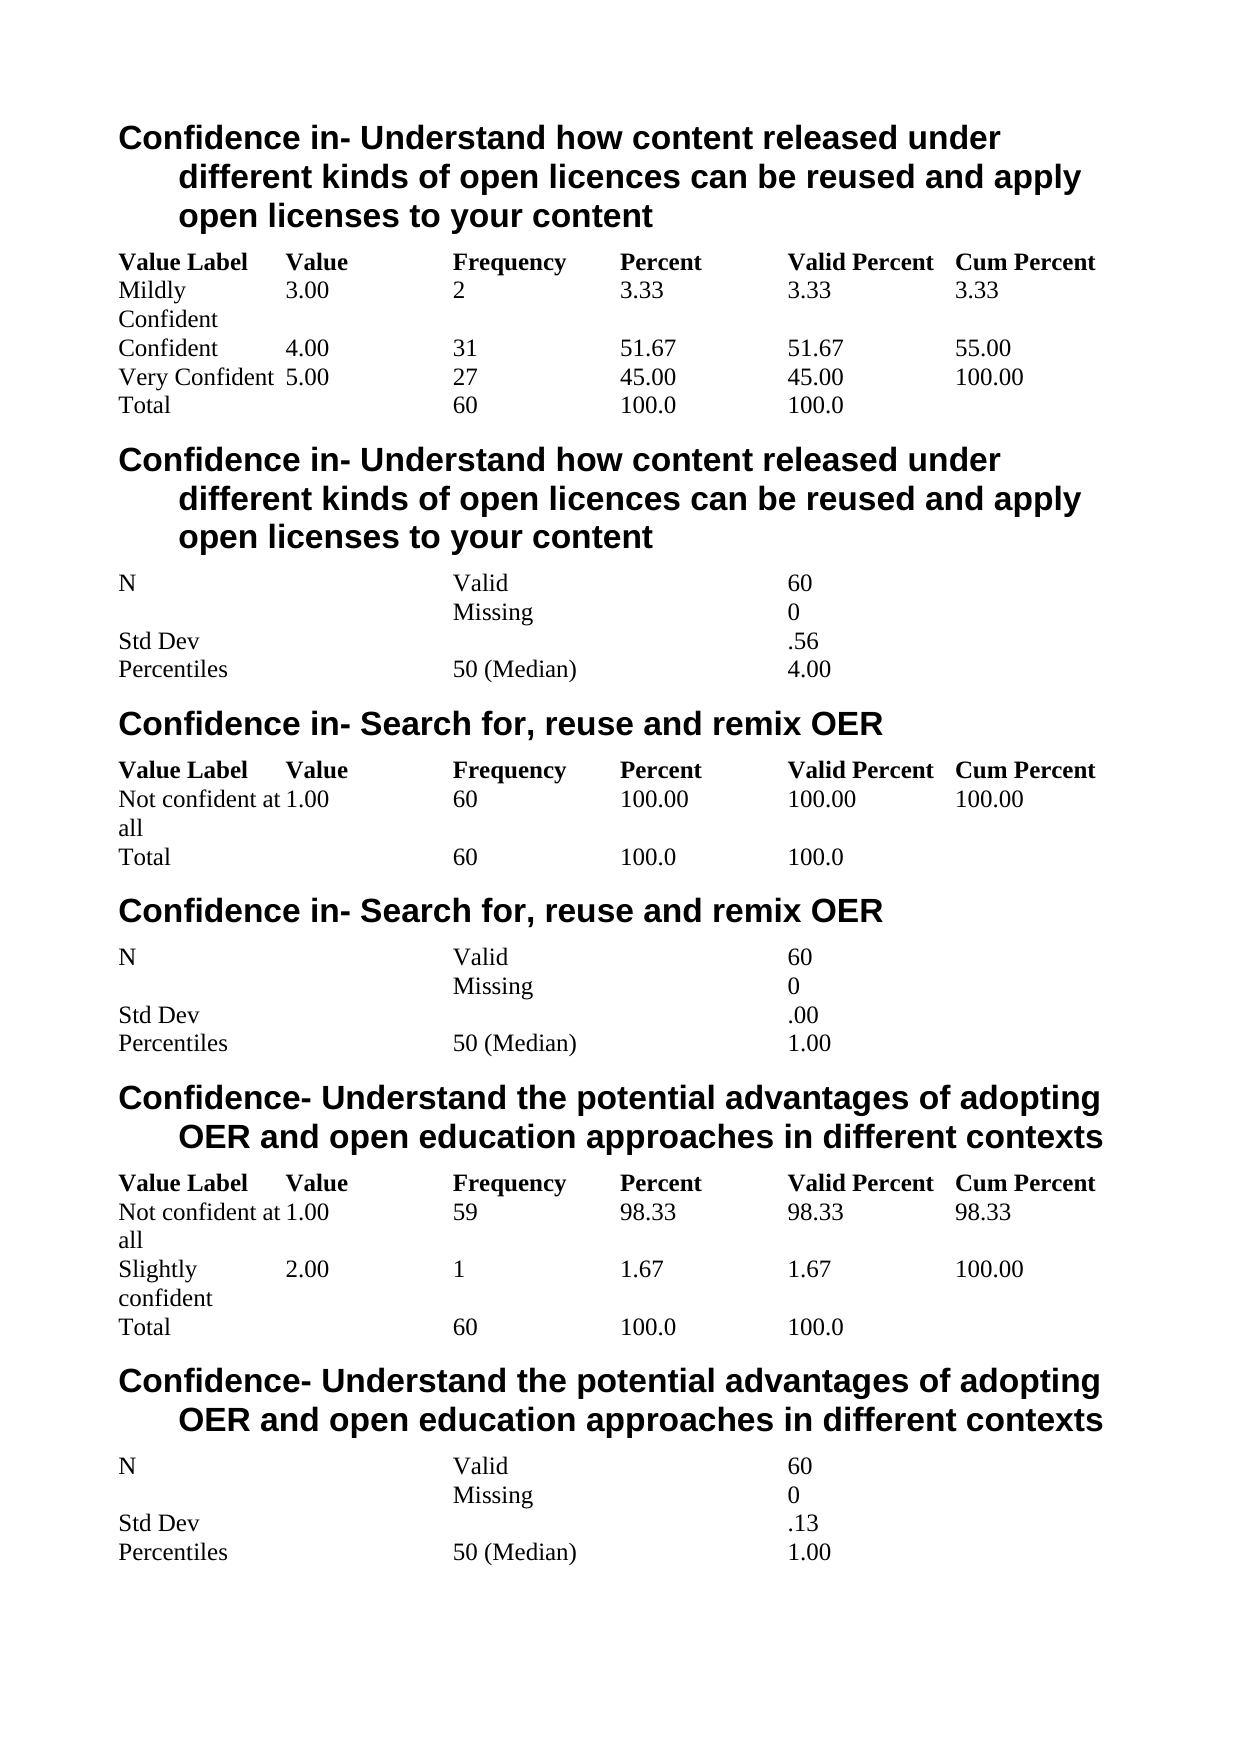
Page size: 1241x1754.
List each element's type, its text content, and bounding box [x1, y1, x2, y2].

table_cell [453, 626, 787, 654]
subtitle Confidence in- Understand how content released under different kinds of open licences can be reused and apply open licenses to your content [118, 118, 1122, 234]
table_cell 51.67 [788, 333, 955, 362]
table_header Percent [620, 755, 787, 784]
table_cell .13 [788, 1509, 1122, 1537]
table_cell 50 (Median) [453, 1537, 787, 1566]
table_cell 50 (Median) [453, 655, 787, 683]
table_cell 2 [453, 275, 620, 333]
table_cell 1.00 [285, 784, 453, 842]
table_header Frequency [453, 247, 620, 275]
table_cell Total [118, 842, 453, 870]
table_cell Very Confident [118, 362, 285, 390]
table_cell [118, 1480, 453, 1508]
table_header N [118, 568, 453, 597]
table_cell Mildly Confident [118, 275, 285, 333]
table_cell [453, 1000, 787, 1028]
table_cell Missing [453, 1480, 787, 1508]
subtitle Confidence- Understand the potential advantages of adopting OER and open education approaches in different contexts [118, 1361, 1122, 1438]
table_cell 98.33 [788, 1197, 955, 1254]
table_cell [453, 1509, 787, 1537]
table_cell Total [118, 1312, 453, 1340]
table_cell Percentiles [118, 1029, 453, 1057]
table_cell 60 [453, 390, 620, 419]
table_cell Missing [453, 971, 787, 1000]
table_cell Missing [453, 597, 787, 626]
table_cell [955, 842, 1122, 870]
table_header Frequency [453, 1168, 620, 1197]
table_header Cum Percent [955, 247, 1122, 275]
subtitle Confidence in- Search for, reuse and remix OER [118, 704, 1122, 743]
table_cell 3.33 [788, 275, 955, 333]
table_cell 100.00 [788, 784, 955, 842]
table_cell 50 (Median) [453, 1029, 787, 1057]
table_cell [955, 390, 1122, 419]
table_header Cum Percent [955, 755, 1122, 784]
table_cell 100.0 [620, 390, 787, 419]
table_cell 45.00 [620, 362, 787, 390]
table_cell 100.0 [788, 1312, 955, 1340]
table_header Valid [453, 942, 787, 971]
table_cell 60 [453, 842, 620, 870]
table_header Cum Percent [955, 1168, 1122, 1197]
table_cell 5.00 [285, 362, 453, 390]
table_cell 4.00 [285, 333, 453, 362]
table_cell 27 [453, 362, 620, 390]
table_header N [118, 1451, 453, 1480]
table_cell 60 [453, 784, 620, 842]
table_header Valid Percent [788, 247, 955, 275]
table_cell 98.33 [620, 1197, 787, 1254]
subtitle Confidence- Understand the potential advantages of adopting OER and open education approaches in different contexts [118, 1078, 1122, 1155]
table_header 60 [788, 568, 1122, 597]
table_cell 4.00 [788, 655, 1122, 683]
table_cell Percentiles [118, 1537, 453, 1566]
table_header Value [285, 247, 453, 275]
table_cell 1.00 [285, 1197, 453, 1254]
table_cell Not confident at all [118, 784, 285, 842]
table_header Valid [453, 568, 787, 597]
table_cell Not confident at all [118, 1197, 285, 1254]
table_cell .00 [788, 1000, 1122, 1028]
table_header N [118, 942, 453, 971]
table_cell 100.00 [955, 784, 1122, 842]
table_cell 3.33 [955, 275, 1122, 333]
table_cell 1 [453, 1254, 620, 1312]
table_header Value Label [118, 755, 285, 784]
table_cell [955, 1312, 1122, 1340]
table_cell 2.00 [285, 1254, 453, 1312]
table_cell Confident [118, 333, 285, 362]
table_cell 0 [788, 1480, 1122, 1508]
table_header Valid Percent [788, 755, 955, 784]
table_cell 1.00 [788, 1537, 1122, 1566]
table_cell Std Dev [118, 1509, 453, 1537]
subtitle Confidence in- Understand how content released under different kinds of open licences can be reused and apply open licenses to your content [118, 440, 1122, 556]
table_header Value Label [118, 1168, 285, 1197]
table_cell 1.00 [788, 1029, 1122, 1057]
table_cell 0 [788, 597, 1122, 626]
table_cell 3.33 [620, 275, 787, 333]
table_cell 1.67 [620, 1254, 787, 1312]
table_cell 100.0 [620, 1312, 787, 1340]
table_cell 98.33 [955, 1197, 1122, 1254]
table_cell 100.00 [620, 784, 787, 842]
table_header Valid Percent [788, 1168, 955, 1197]
table_header Percent [620, 247, 787, 275]
table_cell 0 [788, 971, 1122, 1000]
table_cell [118, 597, 453, 626]
table_cell 45.00 [788, 362, 955, 390]
table_header Value [285, 1168, 453, 1197]
table_cell .56 [788, 626, 1122, 654]
table_cell 60 [453, 1312, 620, 1340]
table_cell [118, 971, 453, 1000]
table_cell 3.00 [285, 275, 453, 333]
table_cell Total [118, 390, 453, 419]
table_header Frequency [453, 755, 620, 784]
table_cell 31 [453, 333, 620, 362]
table_cell 51.67 [620, 333, 787, 362]
table_cell Percentiles [118, 655, 453, 683]
table_cell 100.00 [955, 362, 1122, 390]
table_cell 100.0 [788, 390, 955, 419]
table_cell 100.00 [955, 1254, 1122, 1312]
table_header Value Label [118, 247, 285, 275]
table_cell 55.00 [955, 333, 1122, 362]
table_header Value [285, 755, 453, 784]
table_cell Std Dev [118, 626, 453, 654]
table_header 60 [788, 942, 1122, 971]
table_header Percent [620, 1168, 787, 1197]
table_cell Slightly confident [118, 1254, 285, 1312]
table_cell 100.0 [620, 842, 787, 870]
subtitle Confidence in- Search for, reuse and remix OER [118, 891, 1122, 930]
table_header Valid [453, 1451, 787, 1480]
table_cell 59 [453, 1197, 620, 1254]
table_cell 1.67 [788, 1254, 955, 1312]
table_header 60 [788, 1451, 1122, 1480]
table_cell Std Dev [118, 1000, 453, 1028]
table_cell 100.0 [788, 842, 955, 870]
